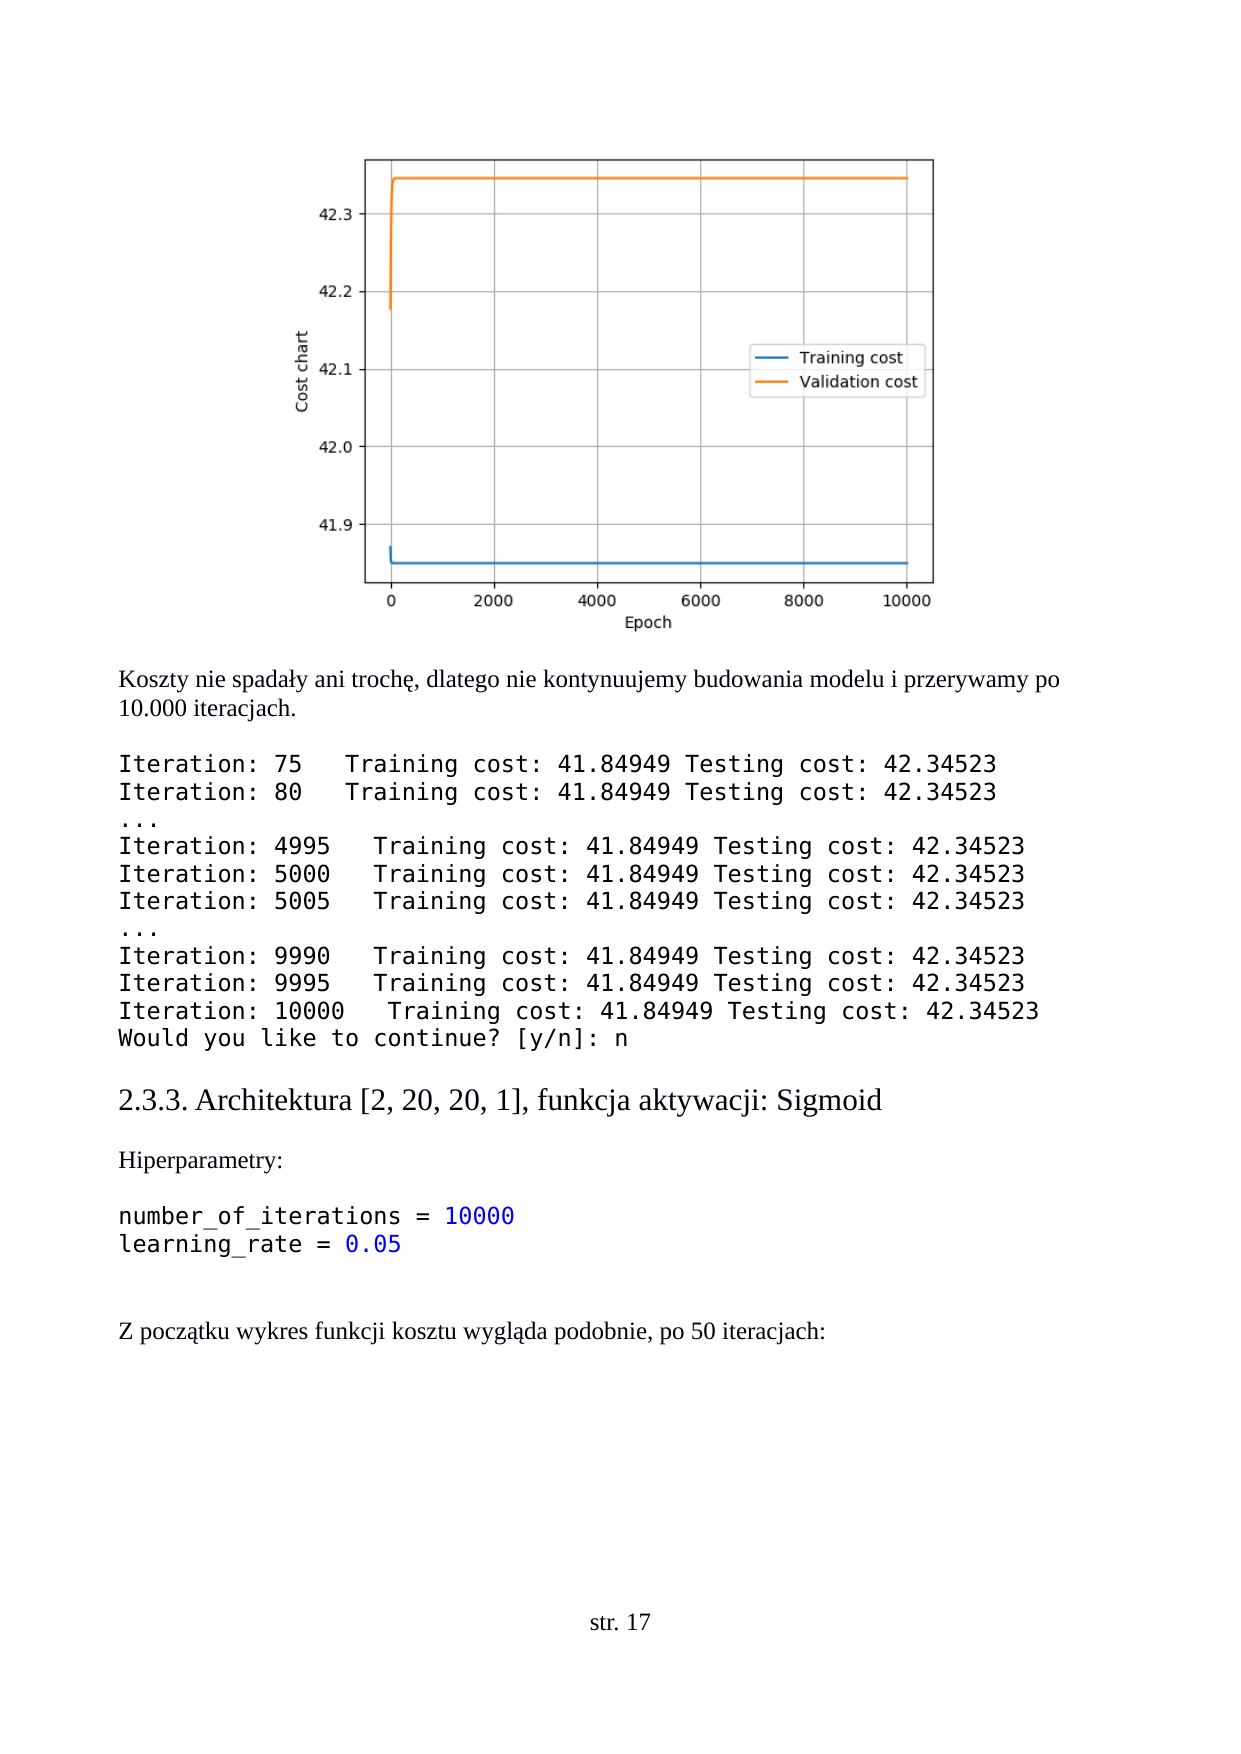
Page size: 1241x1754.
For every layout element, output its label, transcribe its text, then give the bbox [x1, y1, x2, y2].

text Koszty nie spadały ani trochę, dlatego nie kontynuujemy budowania modelu i przerywamy po 10.000 iteracjach. [118, 664, 1122, 722]
picture [273, 93, 1006, 643]
text number_of_iterations = 10000 [118, 1203, 1122, 1230]
text Iteration: 5005 Training cost: 41.84949 Testing cost: 42.34523 [118, 888, 1122, 915]
text Iteration: 5000 Training cost: 41.84949 Testing cost: 42.34523 [118, 860, 1122, 888]
text Z początku wykres funkcji kosztu wygląda podobnie, po 50 iteracjach: [118, 1316, 1122, 1345]
text 2.3.3. Architektura [2, 20, 20, 1], funkcja aktywacji: Sigmoid [118, 1081, 1122, 1117]
text Iteration: 10000 Training cost: 41.84949 Testing cost: 42.34523 [118, 997, 1122, 1024]
text ... [118, 805, 1122, 833]
text Iteration: 4995 Training cost: 41.84949 Testing cost: 42.34523 [118, 833, 1122, 860]
text Iteration: 9995 Training cost: 41.84949 Testing cost: 42.34523 [118, 970, 1122, 997]
text Would you like to continue? [y/n]: n [118, 1024, 1122, 1052]
text Iteration: 9990 Training cost: 41.84949 Testing cost: 42.34523 [118, 942, 1122, 970]
text Iteration: 80 Training cost: 41.84949 Testing cost: 42.34523 [118, 778, 1122, 805]
text Hiperparametry: [118, 1145, 1122, 1174]
text Iteration: 75 Training cost: 41.84949 Testing cost: 42.34523 [118, 751, 1122, 778]
text ... [118, 915, 1122, 942]
text learning_rate = 0.05 [118, 1230, 1122, 1258]
